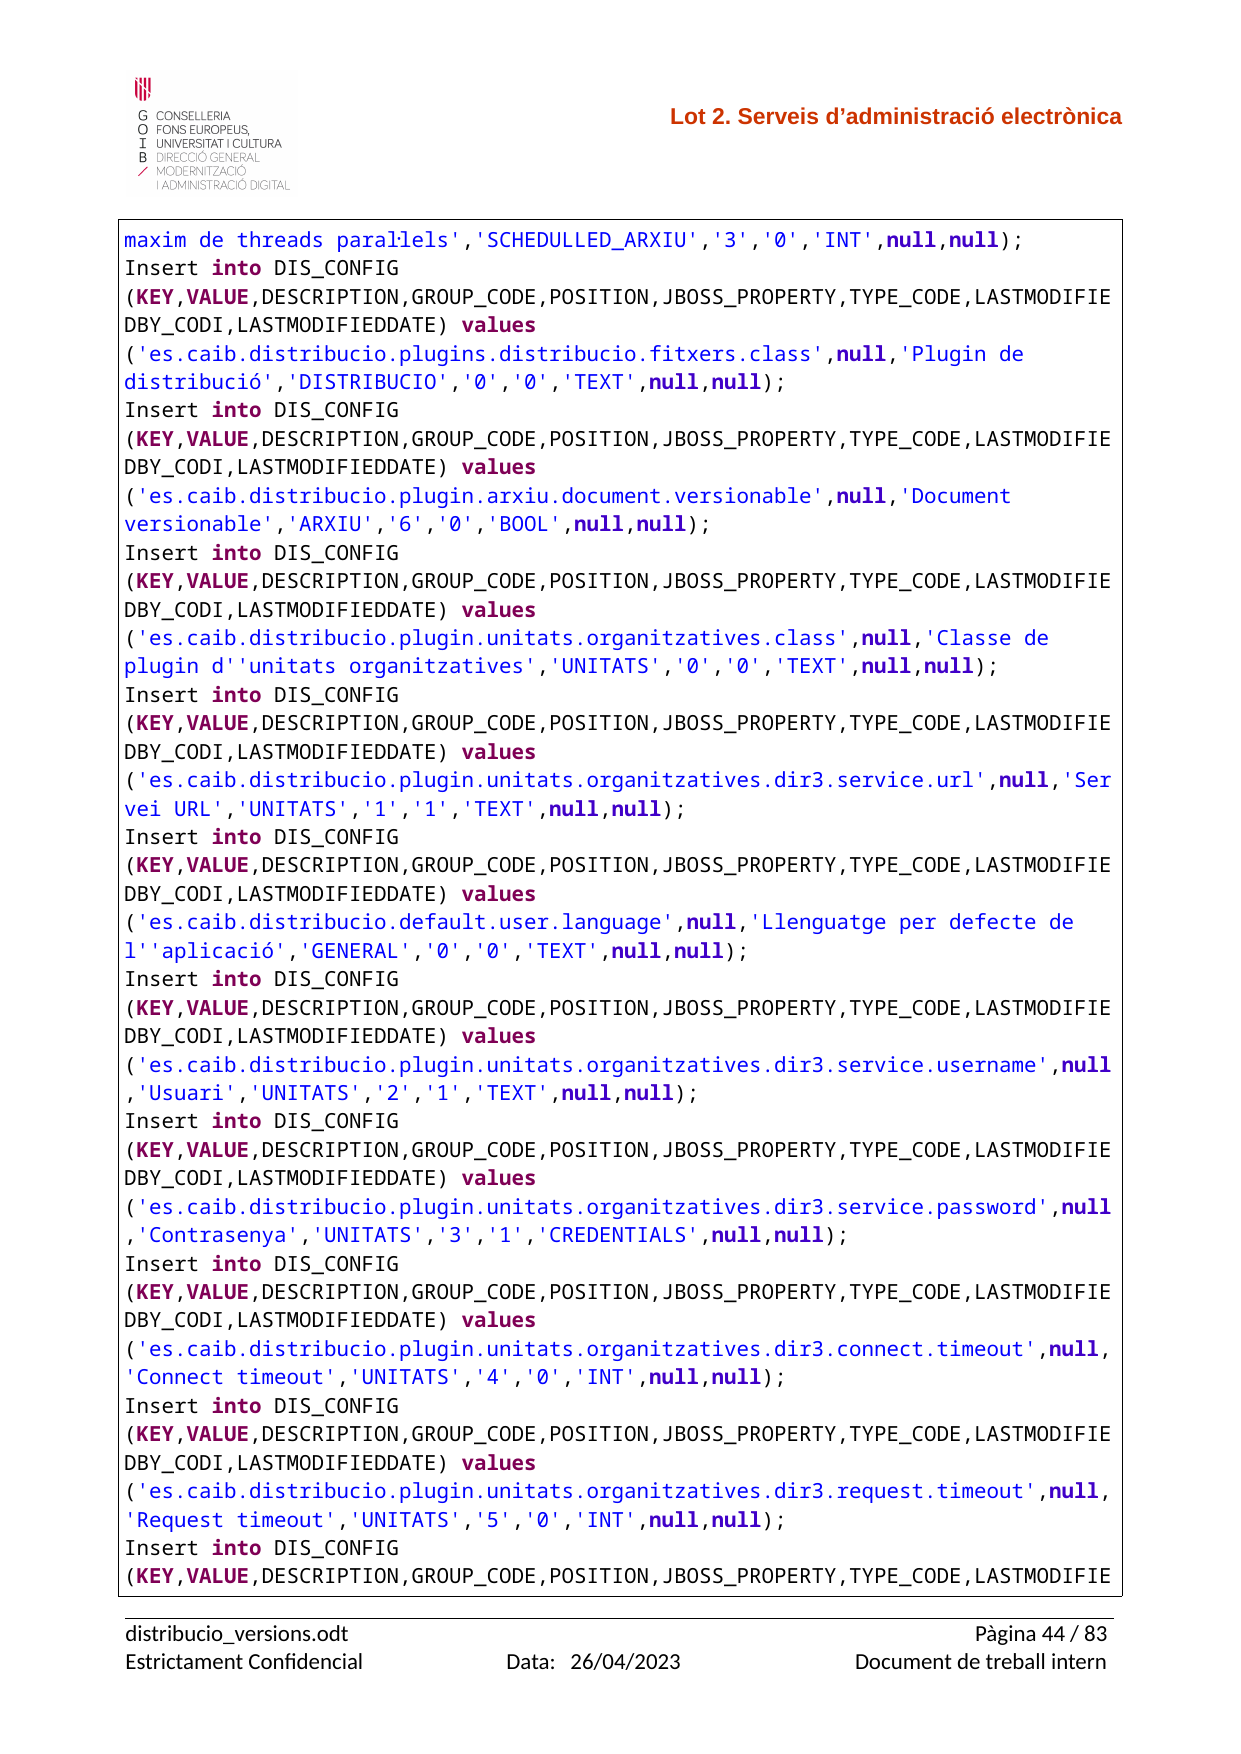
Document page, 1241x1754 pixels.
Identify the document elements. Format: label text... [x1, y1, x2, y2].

picture [126, 70, 299, 197]
table_header maxim de threads paral·lels','SCHEDULLED_ARXIU','3','0','INT',null,null); Insert into DIS_CONFIG (KEY,VALUE,DESCRIPTION,GROUP_CODE,POSITION,JBOSS_PROPERTY,TYPE_CODE,LASTMODIFIEDBY_CODI,LASTMODIFIEDDATE) values ('es.caib.distribucio.plugins.distribucio.fitxers.class',null,'Plugin de distribució','DISTRIBUCIO','0','0','TEXT',null,null); Insert into DIS_CONFIG (KEY,VALUE,DESCRIPTION,GROUP_CODE,POSITION,JBOSS_PROPERTY,TYPE_CODE,LASTMODIFIEDBY_CODI,LASTMODIFIEDDATE) values ('es.caib.distribucio.plugin.arxiu.document.versionable',null,'Document versionable','ARXIU','6','0','BOOL',null,null); Insert into DIS_CONFIG (KEY,VALUE,DESCRIPTION,GROUP_CODE,POSITION,JBOSS_PROPERTY,TYPE_CODE,LASTMODIFIEDBY_CODI,LASTMODIFIEDDATE) values ('es.caib.distribucio.plugin.unitats.organitzatives.class',null,'Classe de plugin d''unitats organitzatives','UNITATS','0','0','TEXT',null,null); Insert into DIS_CONFIG (KEY,VALUE,DESCRIPTION,GROUP_CODE,POSITION,JBOSS_PROPERTY,TYPE_CODE,LASTMODIFIEDBY_CODI,LASTMODIFIEDDATE) values ('es.caib.distribucio.plugin.unitats.organitzatives.dir3.service.url',null,'Servei URL','UNITATS','1','1','TEXT',null,null); Insert into DIS_CONFIG (KEY,VALUE,DESCRIPTION,GROUP_CODE,POSITION,JBOSS_PROPERTY,TYPE_CODE,LASTMODIFIEDBY_CODI,LASTMODIFIEDDATE) values ('es.caib.distribucio.default.user.language',null,'Llenguatge per defecte de l''aplicació','GENERAL','0','0','TEXT',null,null); Insert into DIS_CONFIG (KEY,VALUE,DESCRIPTION,GROUP_CODE,POSITION,JBOSS_PROPERTY,TYPE_CODE,LASTMODIFIEDBY_CODI,LASTMODIFIEDDATE) values ('es.caib.distribucio.plugin.unitats.organitzatives.dir3.service.username',null,'Usuari','UNITATS','2','1','TEXT',null,null); Insert into DIS_CONFIG (KEY,VALUE,DESCRIPTION,GROUP_CODE,POSITION,JBOSS_PROPERTY,TYPE_CODE,LASTMODIFIEDBY_CODI,LASTMODIFIEDDATE) values ('es.caib.distribucio.plugin.unitats.organitzatives.dir3.service.password',null,'Contrasenya','UNITATS','3','1','CREDENTIALS',null,null); Insert into DIS_CONFIG (KEY,VALUE,DESCRIPTION,GROUP_CODE,POSITION,JBOSS_PROPERTY,TYPE_CODE,LASTMODIFIEDBY_CODI,LASTMODIFIEDDATE) values ('es.caib.distribucio.plugin.unitats.organitzatives.dir3.connect.timeout',null,'Connect timeout','UNITATS','4','0','INT',null,null); Insert into DIS_CONFIG (KEY,VALUE,DESCRIPTION,GROUP_CODE,POSITION,JBOSS_PROPERTY,TYPE_CODE,LASTMODIFIEDBY_CODI,LASTMODIFIEDDATE) values ('es.caib.distribucio.plugin.unitats.organitzatives.dir3.request.timeout',null,'Request timeout','UNITATS','5','0','INT',null,null); Insert into DIS_CONFIG (KEY,VALUE,DESCRIPTION,GROUP_CODE,POSITION,JBOSS_PROPERTY,TYPE_CODE,LASTMODIFIE [119, 220, 1122, 1596]
